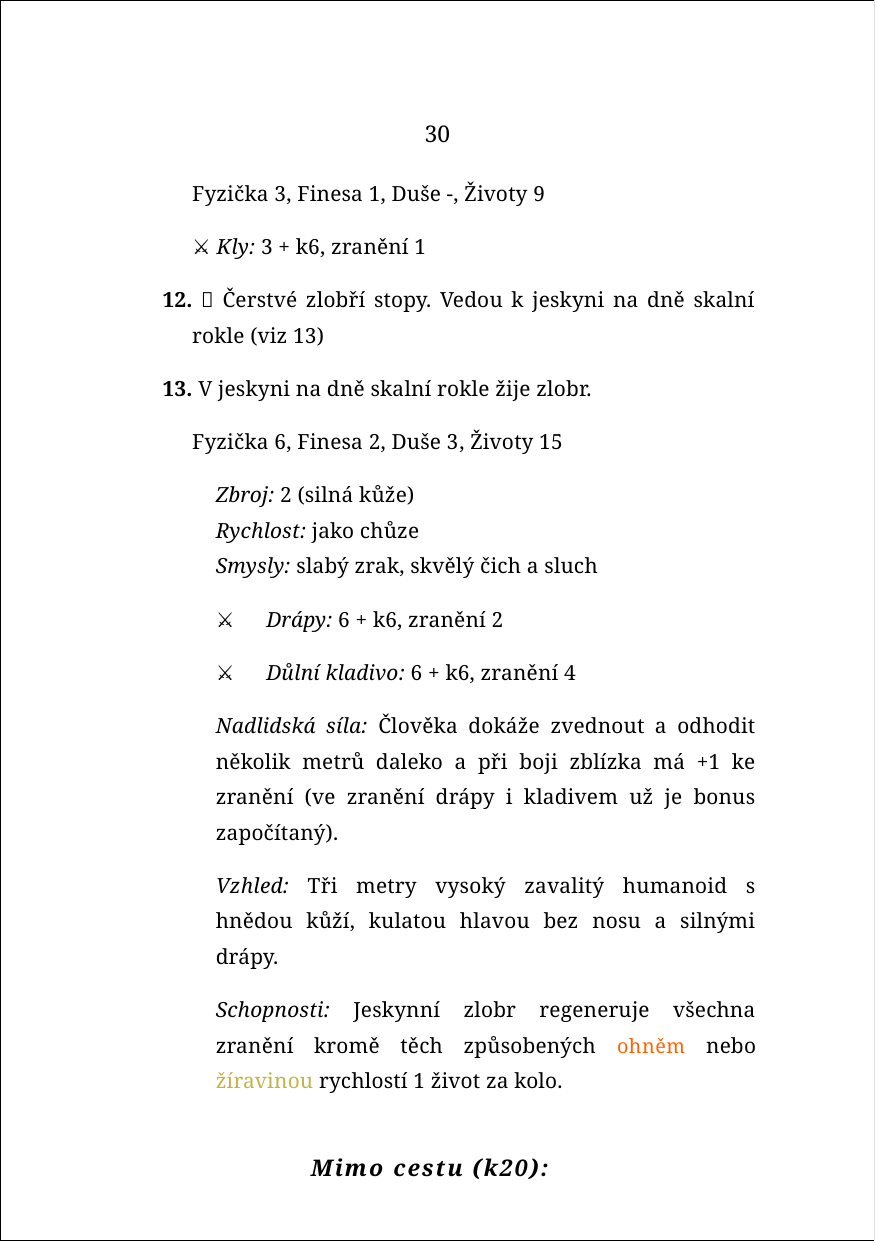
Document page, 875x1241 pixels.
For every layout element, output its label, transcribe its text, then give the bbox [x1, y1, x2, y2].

list Schopnosti: Jeskynní zlobr regeneruje všechna zranění kromě těch způsobených ohněm nebo žíravinou rychlostí 1 život za kolo. [162, 995, 756, 1095]
list V jeskyni na dně skalní rokle žije zlobr. [162, 374, 756, 403]
list Fyzička 3, Finesa 1, Duše -, Životy 9 [162, 179, 756, 207]
list ⚔ Důlní kladivo: 6 + k6, zranění 4 [162, 658, 756, 687]
list ⚔ Kly: 3 + k6, zranění 1 [162, 232, 756, 261]
list Nadlidská síla: Člověka dokáže zvednout a odhodit několik metrů daleko a při boji zblízka má +1 ke zranění (ve zranění drápy i kladivem už je bonus započítaný). [162, 711, 756, 846]
list Zbroj: 2 (silná kůže) [162, 481, 756, 509]
list Rychlost: jako chůze [162, 516, 756, 544]
list Fyzička 6, Finesa 2, Duše 3, Životy 15 [162, 427, 756, 456]
list 👣 Čerstvé zlobří stopy. Vedou k jeskyni na dně skalní rokle (viz 13) [162, 285, 756, 349]
list ⚔ Drápy: 6 + k6, zranění 2 [162, 605, 756, 633]
list Vzhled: Tři metry vysoký zavalitý humanoid s hnědou kůží, kulatou hlavou bez nosu a silnými drápy. [162, 871, 756, 971]
list Smysly: slabý zrak, skvělý čich a sluch [162, 552, 756, 580]
